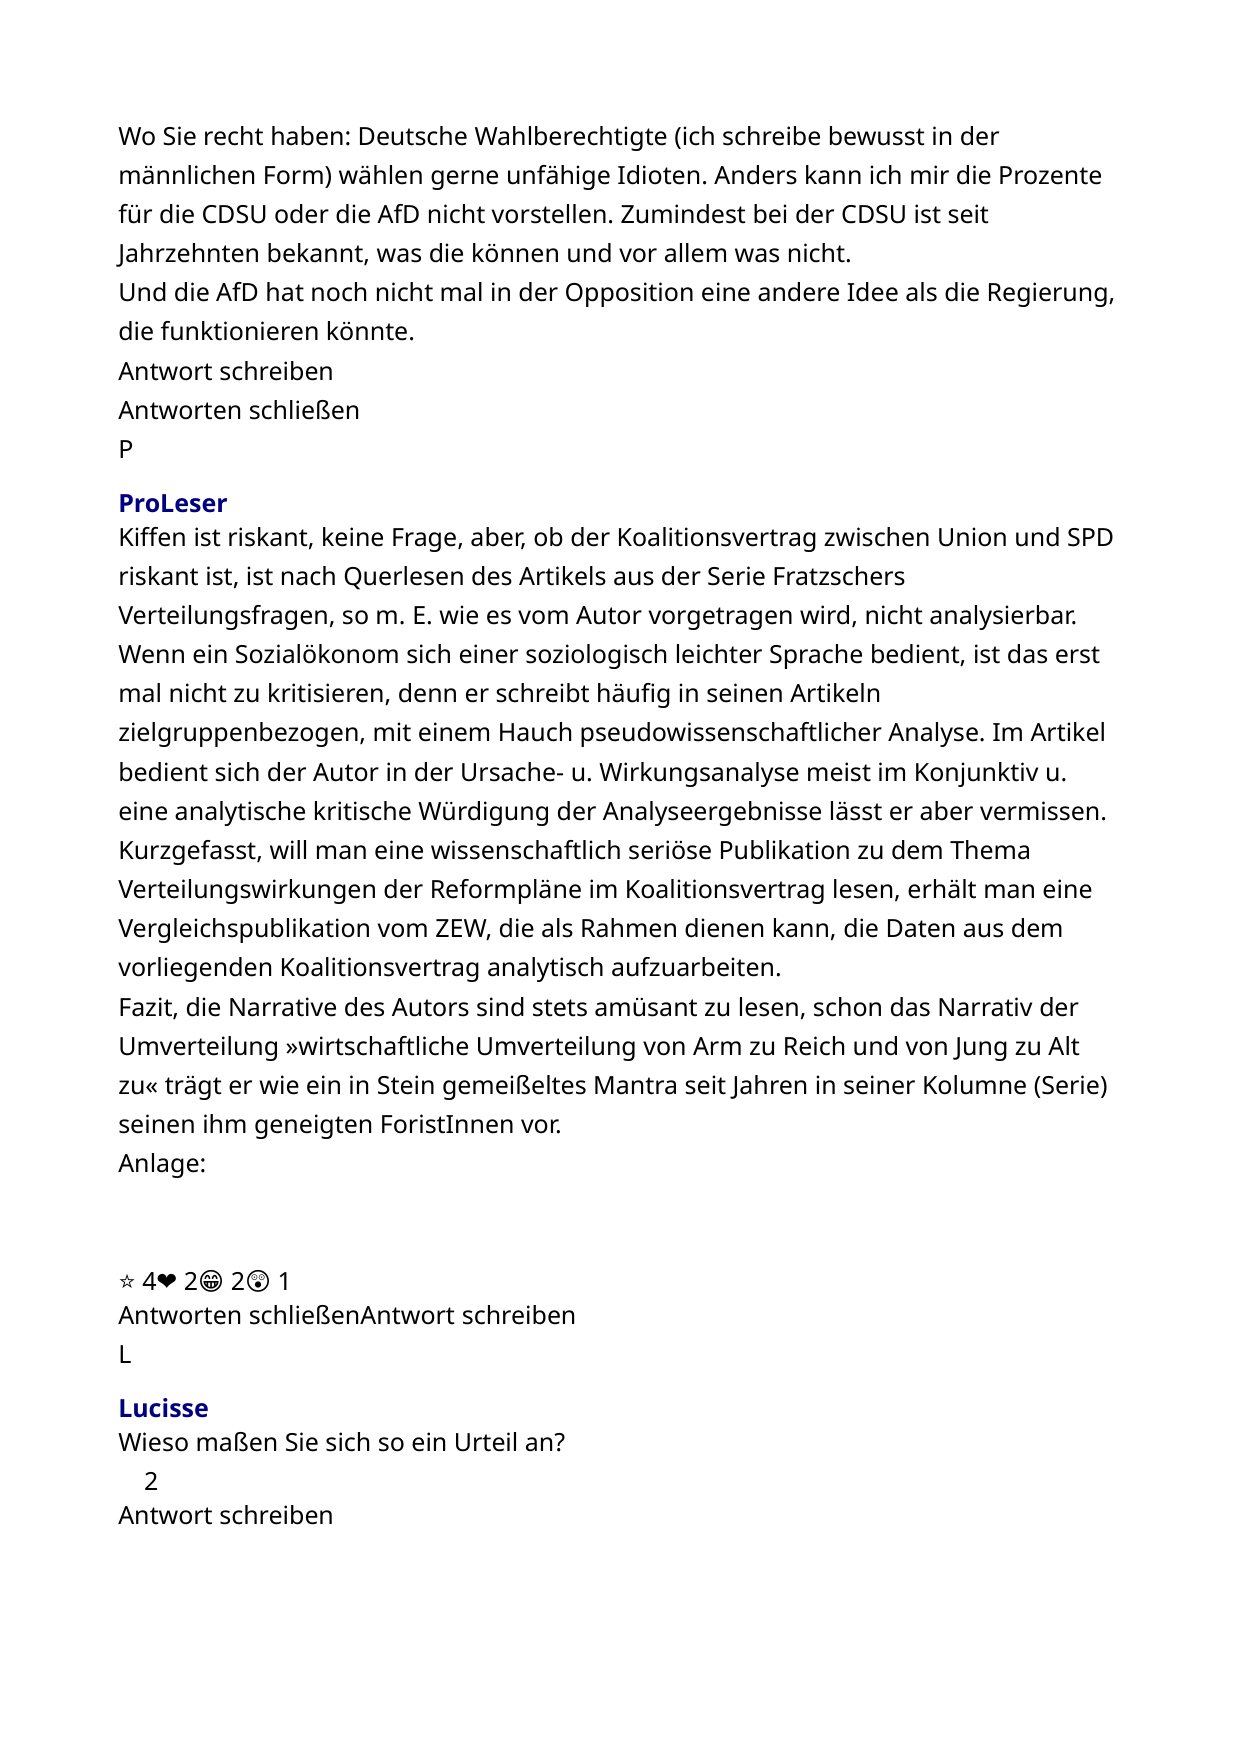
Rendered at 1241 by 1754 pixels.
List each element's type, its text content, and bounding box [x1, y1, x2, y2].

text Antworten schließenAntwort schreiben [118, 1297, 1122, 1332]
text Kurzgefasst, will man eine wissenschaftlich seriöse Publikation zu dem Thema Verteilungswirkungen der Reformpläne im Koalitionsvertrag lesen, erhält man eine Vergleichspublikation vom ZEW, die als Rahmen dienen kann, die Daten aus dem vorliegenden Koalitionsvertrag analytisch aufzuarbeiten. [118, 833, 1122, 984]
text Wenn ein Sozialökonom sich einer soziologisch leichter Sprache bedient, ist das erst mal nicht zu kritisieren, denn er schreibt häufig in seinen Artikeln zielgruppenbezogen, mit einem Hauch pseudowissenschaftlicher Analyse. Im Artikel bedient sich der Autor in der Ursache- u. Wirkungsanalyse meist im Konjunktiv u. eine analytische kritische Würdigung der Analyseergebnisse lässt er aber vermissen. [118, 637, 1122, 827]
text Wieso maßen Sie sich so ein Urteil an? [118, 1424, 1122, 1458]
text Antworten schließen [118, 392, 1122, 426]
text Antwort schreiben [118, 353, 1122, 387]
subtitle Lucisse [118, 1390, 1122, 1424]
text Anlage: https://www.zew.de/publikationen/verteilungswirkungen-der-reformplaene-im-koalitionsvertrag-2021-2025 [118, 1146, 1122, 1258]
text Wo Sie recht haben: Deutsche Wahlberechtigte (ich schreibe bewusst in der männlichen Form) wählen gerne unfähige Idioten. Anders kann ich mir die Prozente für die CDSU oder die AfD nicht vorstellen. Zumindest bei der CDSU ist seit Jahrzehnten bekannt, was die können und vor allem was nicht. [118, 118, 1122, 270]
text ⭐️ 4❤️ 2😁 2😲 1 [118, 1263, 1122, 1297]
text Kiffen ist riskant, keine Frage, aber, ob der Koalitionsvertrag zwischen Union und SPD riskant ist, ist nach Querlesen des Artikels aus der Serie Fratzschers Verteilungsfragen, so m. E. wie es vom Autor vorgetragen wird, nicht analysierbar. [118, 519, 1122, 632]
text Und die AfD hat noch nicht mal in der Opposition eine andere Idee als die Regierung, die funktionieren könnte. [118, 275, 1122, 348]
text 🙁 2 [118, 1464, 1122, 1498]
text P [118, 431, 1122, 466]
text Antwort schreiben [118, 1498, 1122, 1532]
subtitle ProLeser [118, 485, 1122, 519]
text L [118, 1337, 1122, 1371]
text Fazit, die Narrative des Autors sind stets amüsant zu lesen, schon das Narrativ der Umverteilung »wirtschaftliche Umverteilung von Arm zu Reich und von Jung zu Alt zu« trägt er wie ein in Stein gemeißeltes Mantra seit Jahren in seiner Kolumne (Serie) seinen ihm geneigten ForistInnen vor. [118, 989, 1122, 1141]
